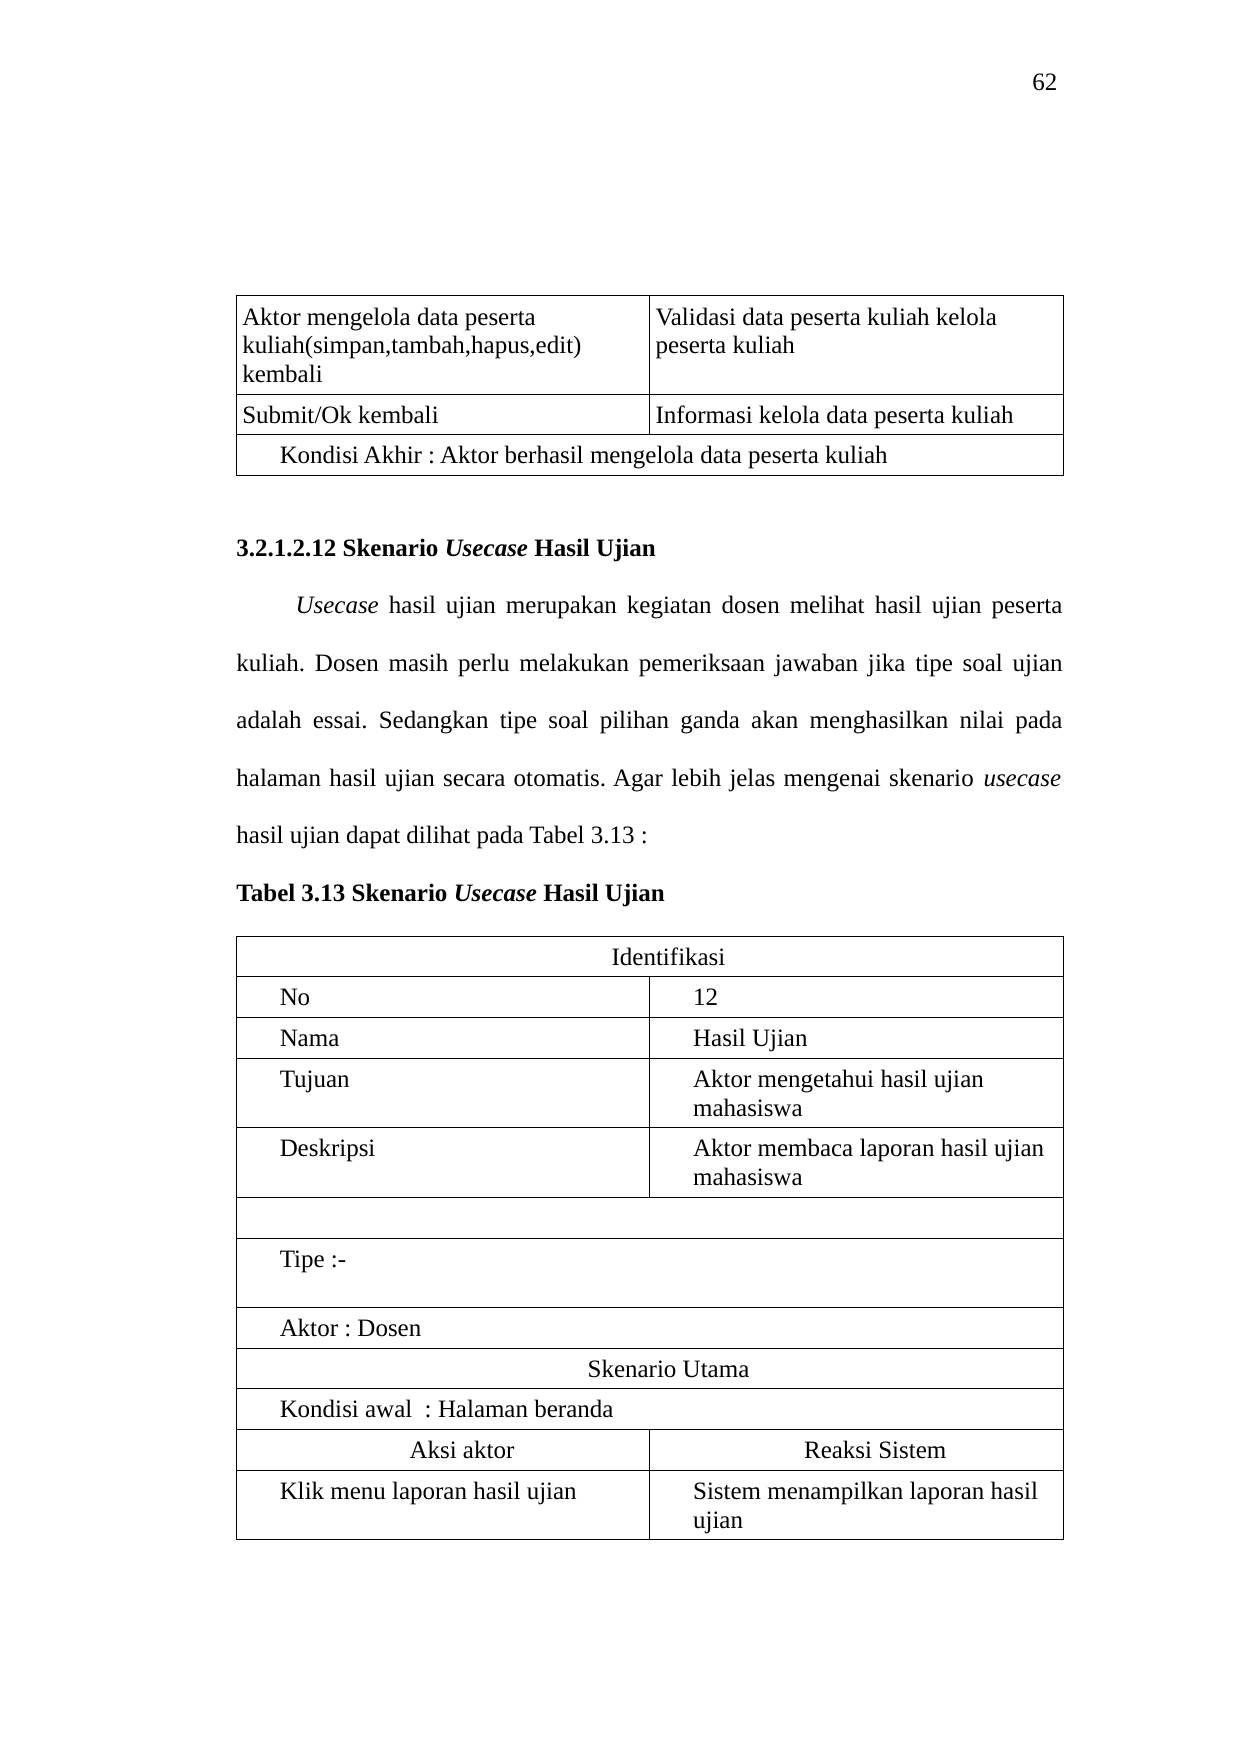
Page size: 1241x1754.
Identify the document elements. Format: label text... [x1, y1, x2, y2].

table_cell Validasi data peserta kuliah kelola peserta kuliah [650, 296, 1063, 393]
table_cell Aktor membaca laporan hasil ujian mahasiswa [650, 1128, 1063, 1197]
table_cell Skenario Utama [237, 1349, 1063, 1388]
table_cell Submit/Ok kembali [237, 395, 649, 434]
table_cell No [237, 977, 649, 1017]
table_cell [237, 1198, 1063, 1237]
table_cell Informasi kelola data peserta kuliah [650, 395, 1063, 434]
table_cell Hasil Ujian [650, 1018, 1063, 1058]
table_cell Reaksi Sistem [650, 1430, 1063, 1470]
subtitle 3.2.1.2.12 Skenario Usecase Hasil Ujian [236, 533, 1063, 562]
text Tabel 3.13 Skenario Usecase Hasil Ujian [236, 878, 1063, 907]
table_cell Tipe :- [237, 1239, 1063, 1307]
table_cell Kondisi awal : Halaman beranda [237, 1389, 1063, 1429]
table_cell Sistem menampilkan laporan hasil ujian [650, 1471, 1063, 1539]
table_cell Aktor : Dosen [237, 1308, 1063, 1348]
table_cell Deskripsi [237, 1128, 649, 1197]
table_cell Klik menu laporan hasil ujian [237, 1471, 649, 1539]
table_cell Aksi aktor [237, 1430, 649, 1470]
table_header Identifikasi [237, 937, 1063, 976]
table_cell Kondisi Akhir : Aktor berhasil mengelola data peserta kuliah [237, 435, 1063, 475]
table_cell Nama [237, 1018, 649, 1058]
table_cell Aktor mengetahui hasil ujian mahasiswa [650, 1059, 1063, 1127]
table_cell Aktor mengelola data peserta kuliah(simpan,tambah,hapus,edit) kembali [237, 296, 649, 393]
text Usecase hasil ujian merupakan kegiatan dosen melihat hasil ujian peserta kuliah. Dosen masih perlu melakukan pemeriksaan jawaban jika tipe soal ujian adalah essai. Sedangkan tipe soal pilihan ganda akan menghasilkan nilai pada halaman hasil ujian secara otomatis. Agar lebih jelas mengenai skenario usecase hasil ujian dapat dilihat pada Tabel 3.13 : [236, 591, 1063, 849]
table_cell 12 [650, 977, 1063, 1017]
table_cell Tujuan [237, 1059, 649, 1127]
